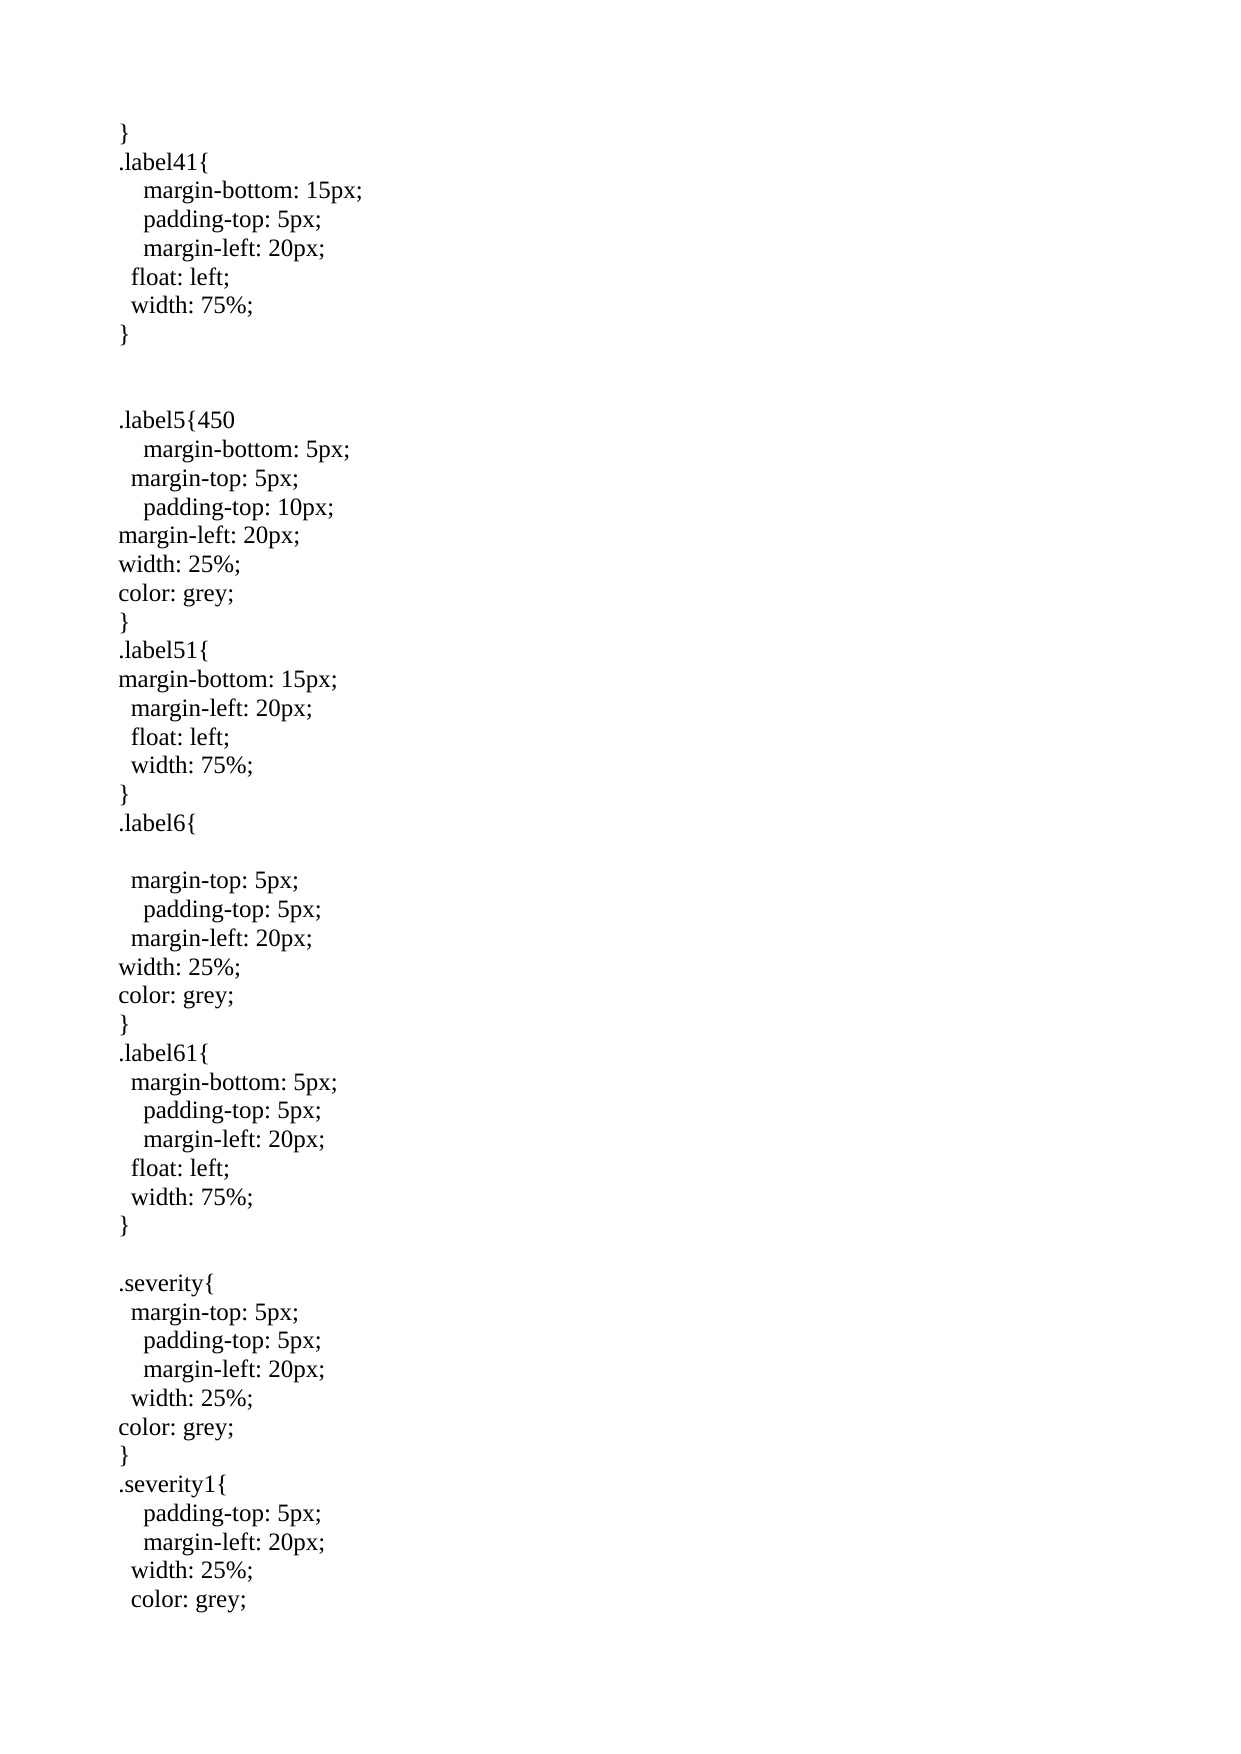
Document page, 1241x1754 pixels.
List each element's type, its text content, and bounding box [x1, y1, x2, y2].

text color: grey; [118, 578, 1122, 607]
text margin-bottom: 15px; [118, 664, 1122, 693]
text .label41{ [118, 147, 1122, 176]
text color: grey; [118, 1584, 1122, 1613]
text float: left; [118, 262, 1122, 291]
text margin-left: 20px; [118, 1354, 1122, 1383]
text width: 25%; [118, 549, 1122, 578]
text color: grey; [118, 1412, 1122, 1441]
text .label61{ [118, 1038, 1122, 1067]
text } [118, 1009, 1122, 1038]
text padding-top: 5px; [118, 894, 1122, 923]
text margin-top: 5px; [118, 866, 1122, 894]
text padding-top: 5px; [118, 1326, 1122, 1354]
text margin-left: 20px; [118, 1124, 1122, 1153]
text } [118, 607, 1122, 636]
text margin-left: 20px; [118, 923, 1122, 952]
text width: 75%; [118, 751, 1122, 779]
text margin-top: 5px; [118, 1297, 1122, 1326]
text margin-top: 5px; [118, 463, 1122, 492]
text margin-left: 20px; [118, 1527, 1122, 1556]
text padding-top: 10px; [118, 492, 1122, 521]
text width: 75%; [118, 1182, 1122, 1211]
text .label5{450 [118, 406, 1122, 434]
text } [118, 319, 1122, 348]
text .severity{ [118, 1268, 1122, 1297]
text margin-left: 20px; [118, 233, 1122, 262]
text .severity1{ [118, 1469, 1122, 1498]
text width: 25%; [118, 1383, 1122, 1412]
text .label6{ [118, 808, 1122, 837]
text margin-left: 20px; [118, 693, 1122, 722]
text width: 75%; [118, 291, 1122, 319]
text width: 25%; [118, 1556, 1122, 1584]
text padding-top: 5px; [118, 204, 1122, 233]
text margin-bottom: 5px; [118, 1067, 1122, 1096]
text width: 25%; [118, 952, 1122, 981]
text padding-top: 5px; [118, 1498, 1122, 1527]
text } [118, 779, 1122, 808]
text float: left; [118, 722, 1122, 751]
text } [118, 1211, 1122, 1239]
text .label51{ [118, 636, 1122, 664]
text } [118, 118, 1122, 147]
text padding-top: 5px; [118, 1096, 1122, 1124]
text margin-left: 20px; [118, 521, 1122, 549]
text float: left; [118, 1153, 1122, 1182]
text color: grey; [118, 981, 1122, 1009]
text margin-bottom: 5px; [118, 434, 1122, 463]
text } [118, 1441, 1122, 1469]
text margin-bottom: 15px; [118, 176, 1122, 204]
